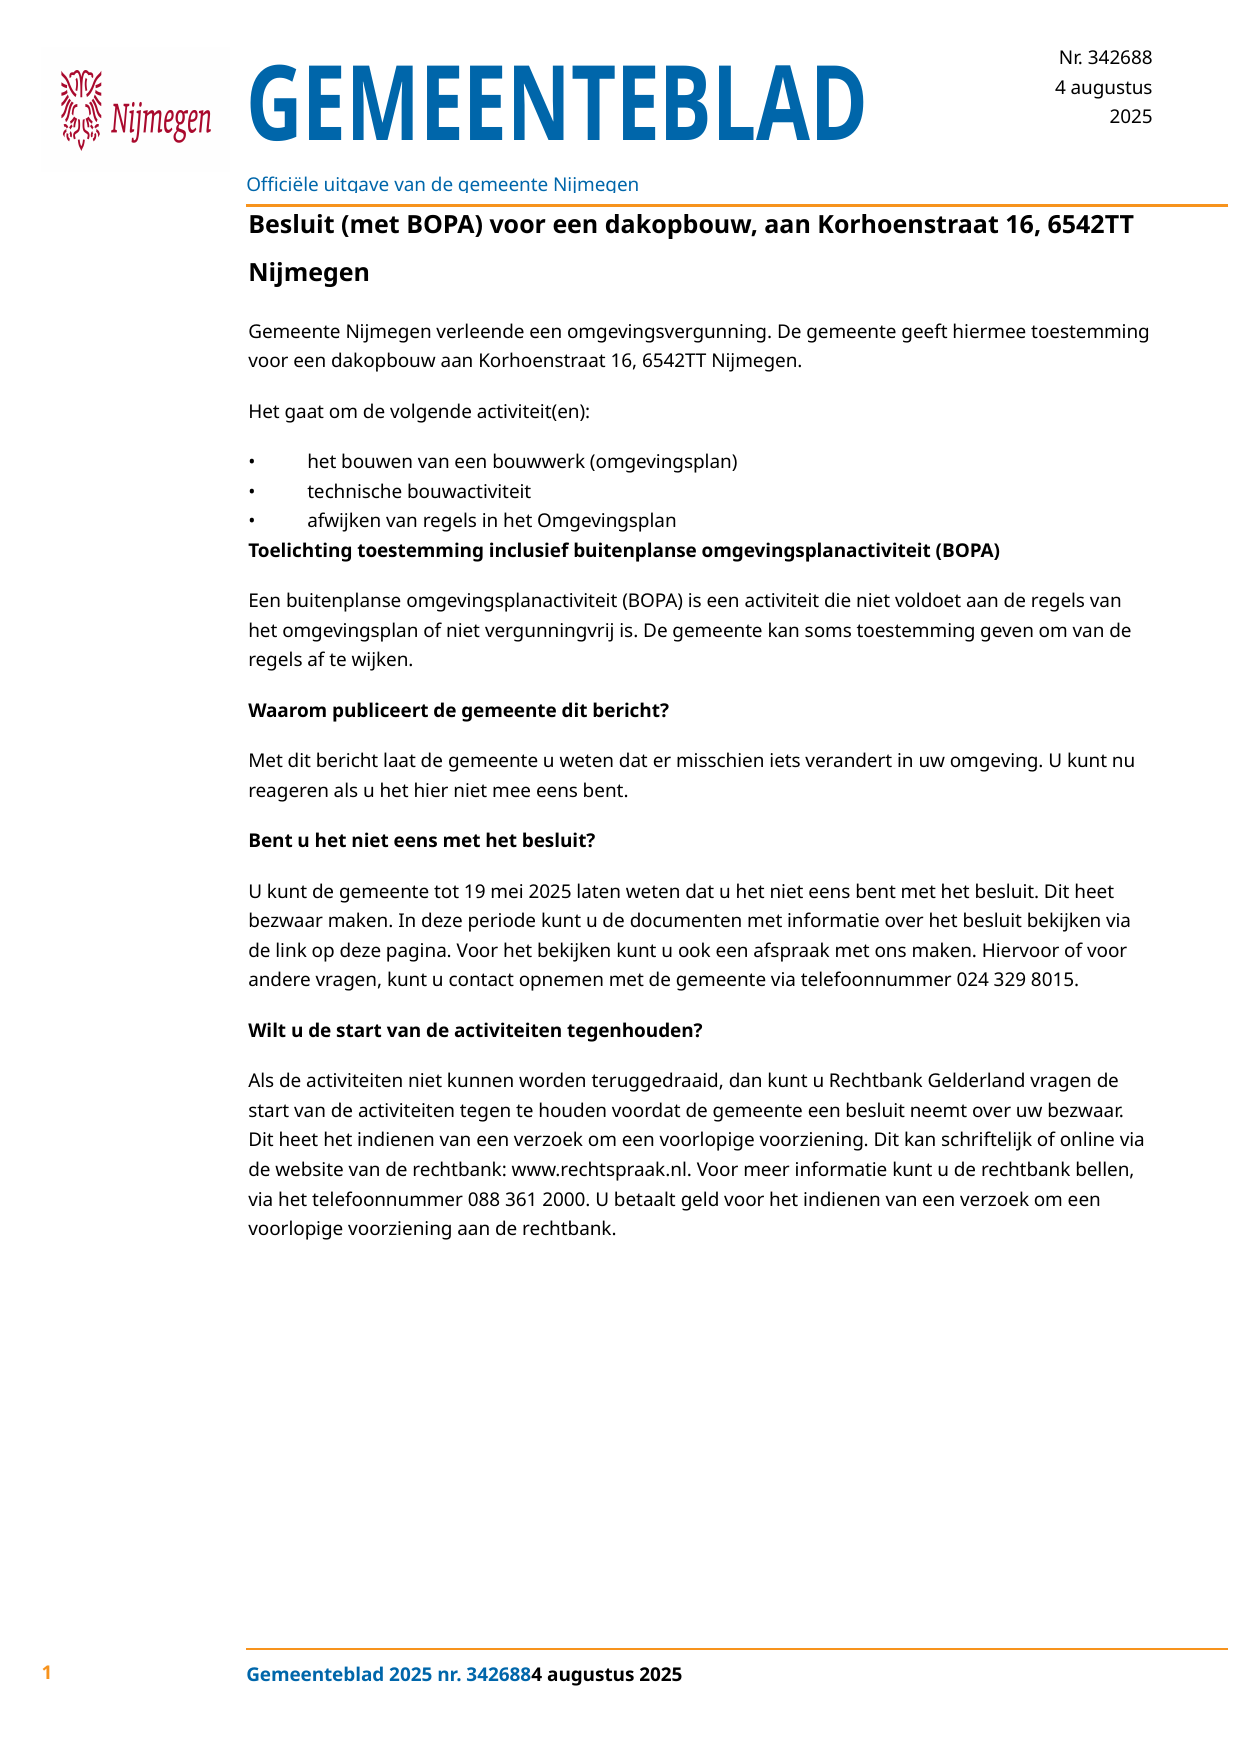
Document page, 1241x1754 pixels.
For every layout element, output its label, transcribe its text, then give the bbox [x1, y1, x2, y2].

list het bouwen van een bouwwerk (omgevingsplan) [248, 448, 1152, 474]
text Als de activiteiten niet kunnen worden teruggedraaid, dan kunt u Rechtbank Gelderland vragen de start van de activiteiten tegen te houden voordat de gemeente een besluit neemt over uw bezwaar. Dit heet het indienen van een verzoek om een voorlopige voorziening. Dit kan schriftelijk of online via de website van de rechtbank: www.rechtspraak.nl. Voor meer informatie kunt u de rechtbank bellen, via het telefoonnummer 088 361 2000. U betaalt geld voor het indienen van een verzoek om een voorlopige voorziening aan de rechtbank. [248, 1067, 1152, 1241]
text Toelichting toestemming inclusief buitenplanse omgevingsplanactiviteit (BOPA) [248, 537, 1152, 563]
text Een buitenplanse omgevingsplanactiviteit (BOPA) is een activiteit die niet voldoet aan de regels van het omgevingsplan of niet vergunningvrij is. De gemeente kan soms toestemming geven om van de regels af te wijken. [248, 587, 1152, 672]
text Het gaat om de volgende activiteit(en): [248, 398, 1152, 424]
text Waarom publiceert de gemeente dit bericht? [248, 697, 1152, 723]
text Met dit bericht laat de gemeente u weten dat er misschien iets verandert in uw omgeving. U kunt nu reageren als u het hier niet mee eens bent. [248, 747, 1152, 803]
text Besluit (met BOPA) voor een dakopbouw, aan Korhoenstraat 16, 6542TT Nijmegen [248, 207, 1152, 288]
text Bent u het niet eens met het besluit? [248, 827, 1152, 853]
text U kunt de gemeente tot 19 mei 2025 laten weten dat u het niet eens bent met het besluit. Dit heet bezwaar maken. In deze periode kunt u de documenten met informatie over het besluit bekijken via de link op deze pagina. Voor het bekijken kunt u ook een afspraak met ons maken. Hiervoor of voor andere vragen, kunt u contact opnemen met de gemeente via telefoonnummer 024 329 8015. [248, 878, 1152, 992]
list technische bouwactiviteit [248, 478, 1152, 504]
text Gemeente Nijmegen verleende een omgevingsvergunning. De gemeente geeft hiermee toestemming voor een dakopbouw aan Korhoenstraat 16, 6542TT Nijmegen. [248, 318, 1152, 373]
text Wilt u de start van de activiteiten tegenhouden? [248, 1017, 1152, 1043]
picture [41, 47, 231, 172]
list afwijken van regels in het Omgevingsplan [248, 507, 1152, 533]
